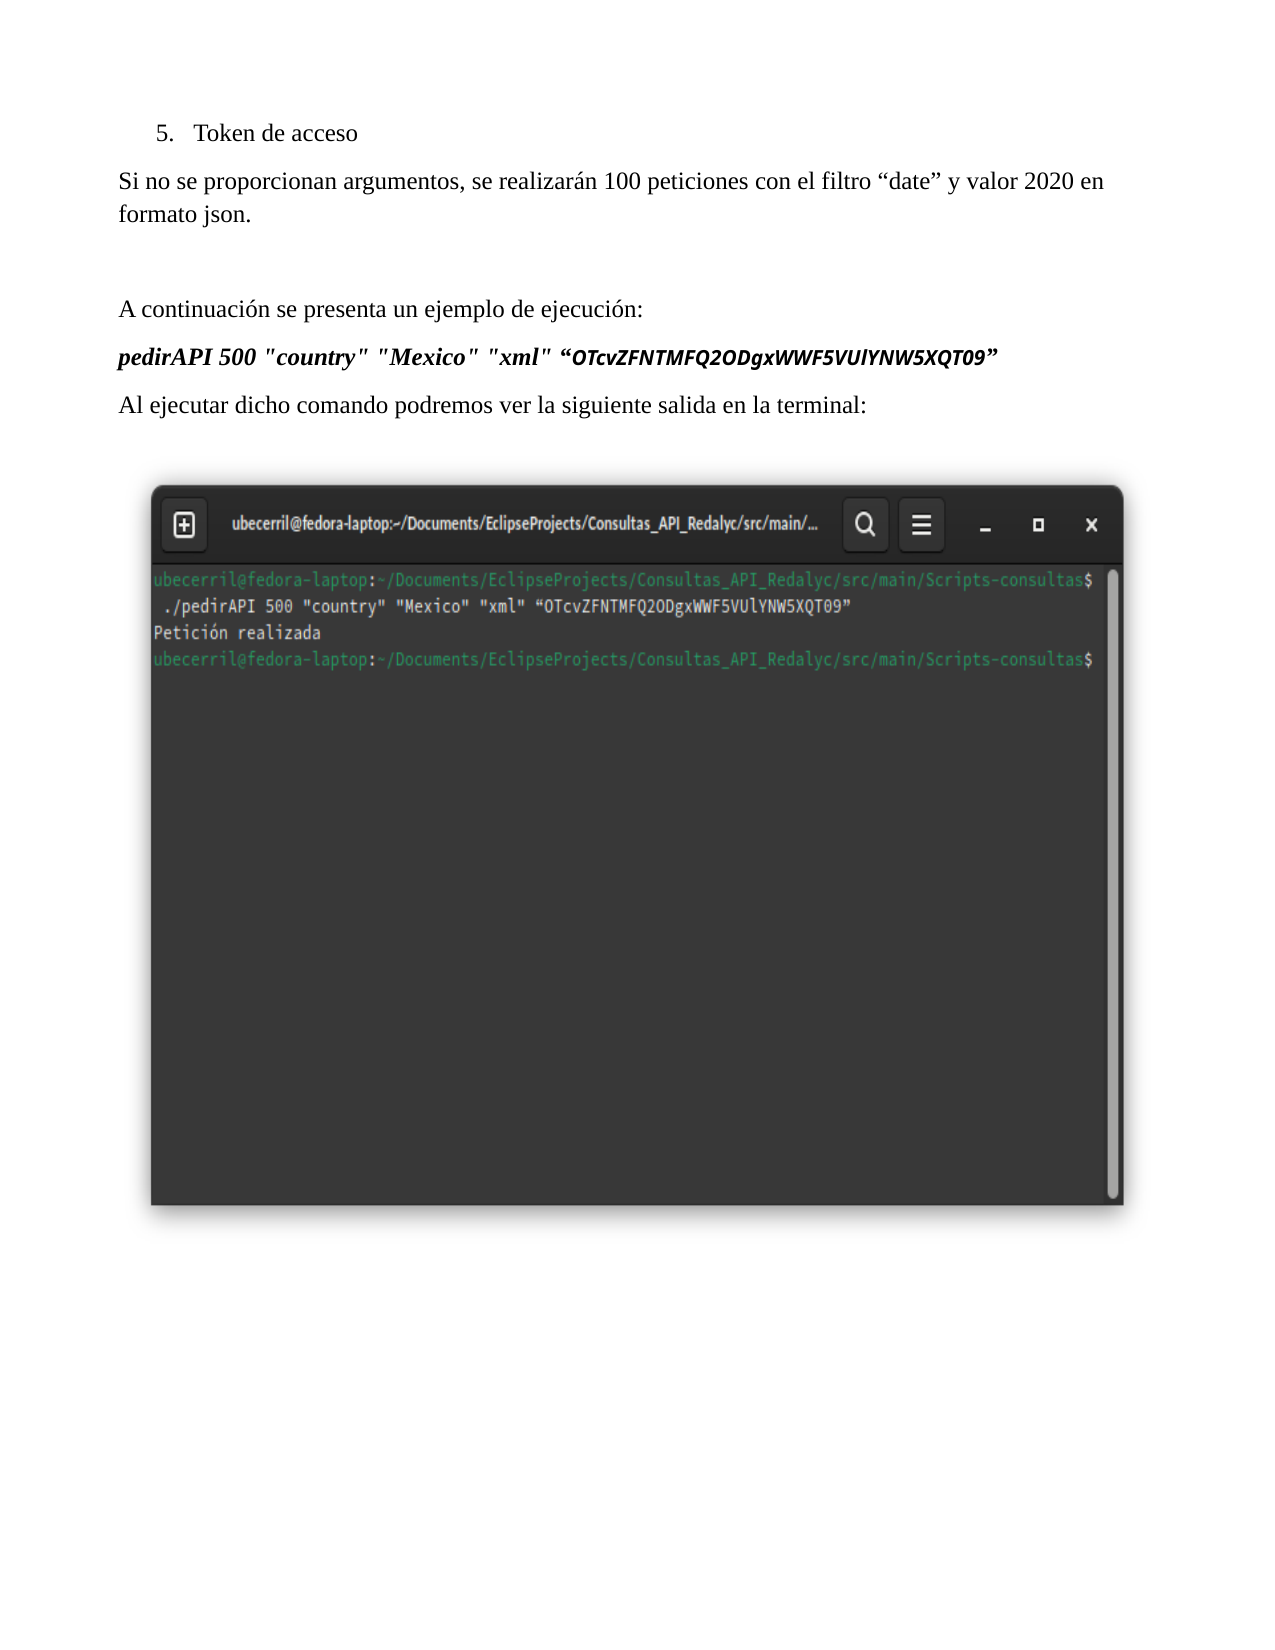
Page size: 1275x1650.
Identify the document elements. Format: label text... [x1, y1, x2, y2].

text pedirAPI 500 "country" "Mexico" "xml" “OTcvZFNTMFQ2ODgxWWF5VUlYNW5XQT09” [118, 342, 1157, 371]
text Si no se proporcionan argumentos, se realizarán 100 peticiones con el filtro “date” y valor 2020 en formato json. [118, 166, 1157, 227]
list Token de acceso [156, 118, 1157, 147]
picture [118, 449, 1157, 1252]
text A continuación se presenta un ejemplo de ejecución: [118, 294, 1157, 323]
text Al ejecutar dicho comando podremos ver la siguiente salida en la terminal: [118, 390, 1157, 419]
